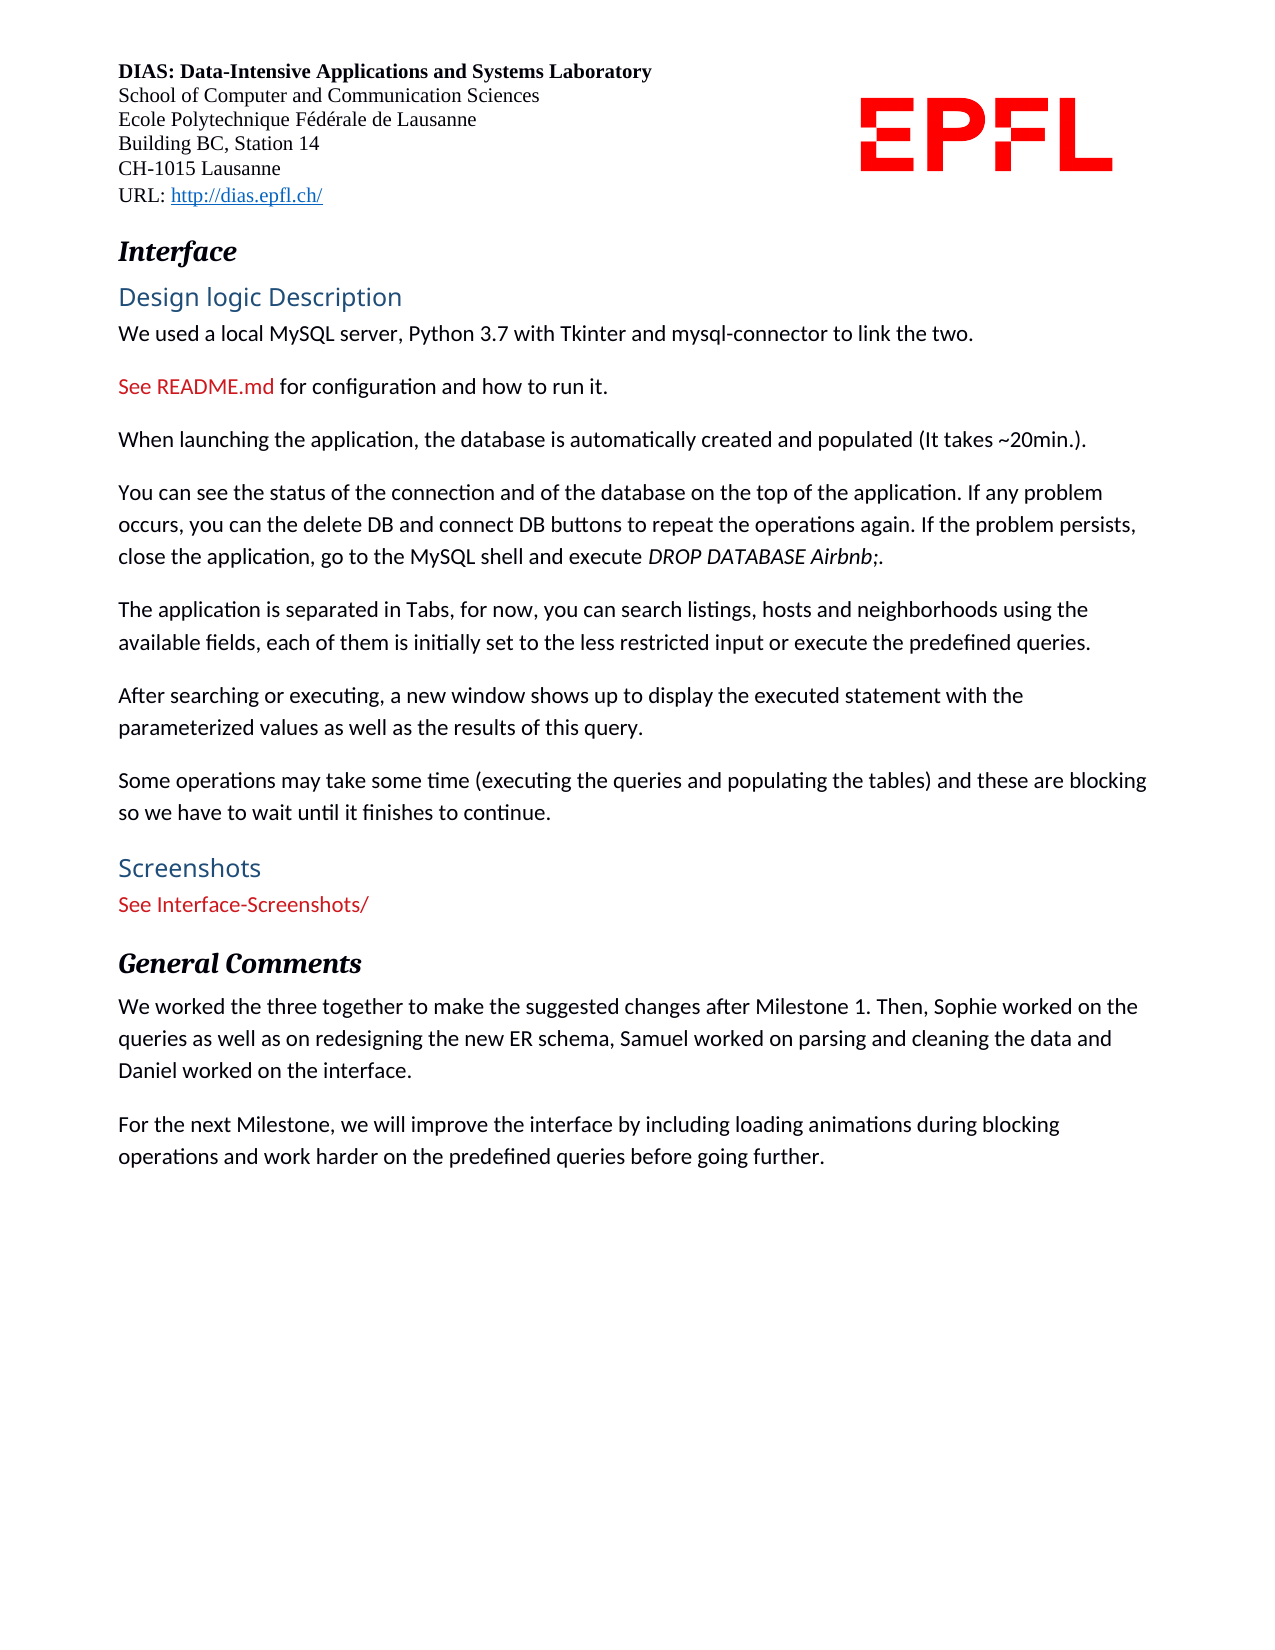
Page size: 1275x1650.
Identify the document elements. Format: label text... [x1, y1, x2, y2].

text For the next Milestone, we will improve the interface by including loading animations during blocking operations and work harder on the predefined queries before going further. [118, 1110, 1157, 1170]
subtitle General Comments [118, 947, 1157, 981]
subtitle Screenshots [118, 851, 1157, 885]
subtitle Interface [118, 235, 1157, 269]
text We used a local MySQL server, Python 3.7 with Tkinter and mysql-connector to link the two. [118, 319, 1157, 347]
text After searching or executing, a new window shows up to display the executed statement with the parameterized values as well as the results of this query. [118, 681, 1157, 741]
text See Interface-Screenshots/ [118, 890, 1157, 918]
text You can see the status of the connection and of the database on the top of the application. If any problem occurs, you can the delete DB and connect DB buttons to repeat the operations again. If the problem persists, close the application, go to the MySQL shell and execute DROP DATABASE Airbnb;. [118, 478, 1157, 571]
text When launching the application, the database is automatically created and populated (It takes ~20min.). [118, 425, 1157, 453]
text We worked the three together to make the suggested changes after Milestone 1. Then, Sophie worked on the queries as well as on redesigning the new ER schema, Samuel worked on parsing and cleaning the data and Daniel worked on the interface. [118, 992, 1157, 1085]
picture [829, 67, 1143, 203]
text The application is separated in Tabs, for now, you can search listings, hosts and neighborhoods using the available fields, each of them is initially set to the less restricted input or execute the predefined queries. [118, 596, 1157, 656]
text Some operations may take some time (executing the queries and populating the tables) and these are blocking so we have to wait until it finishes to continue. [118, 766, 1157, 826]
subtitle Design logic Description [118, 280, 1157, 314]
text See README.md for configuration and how to run it. [118, 372, 1157, 400]
